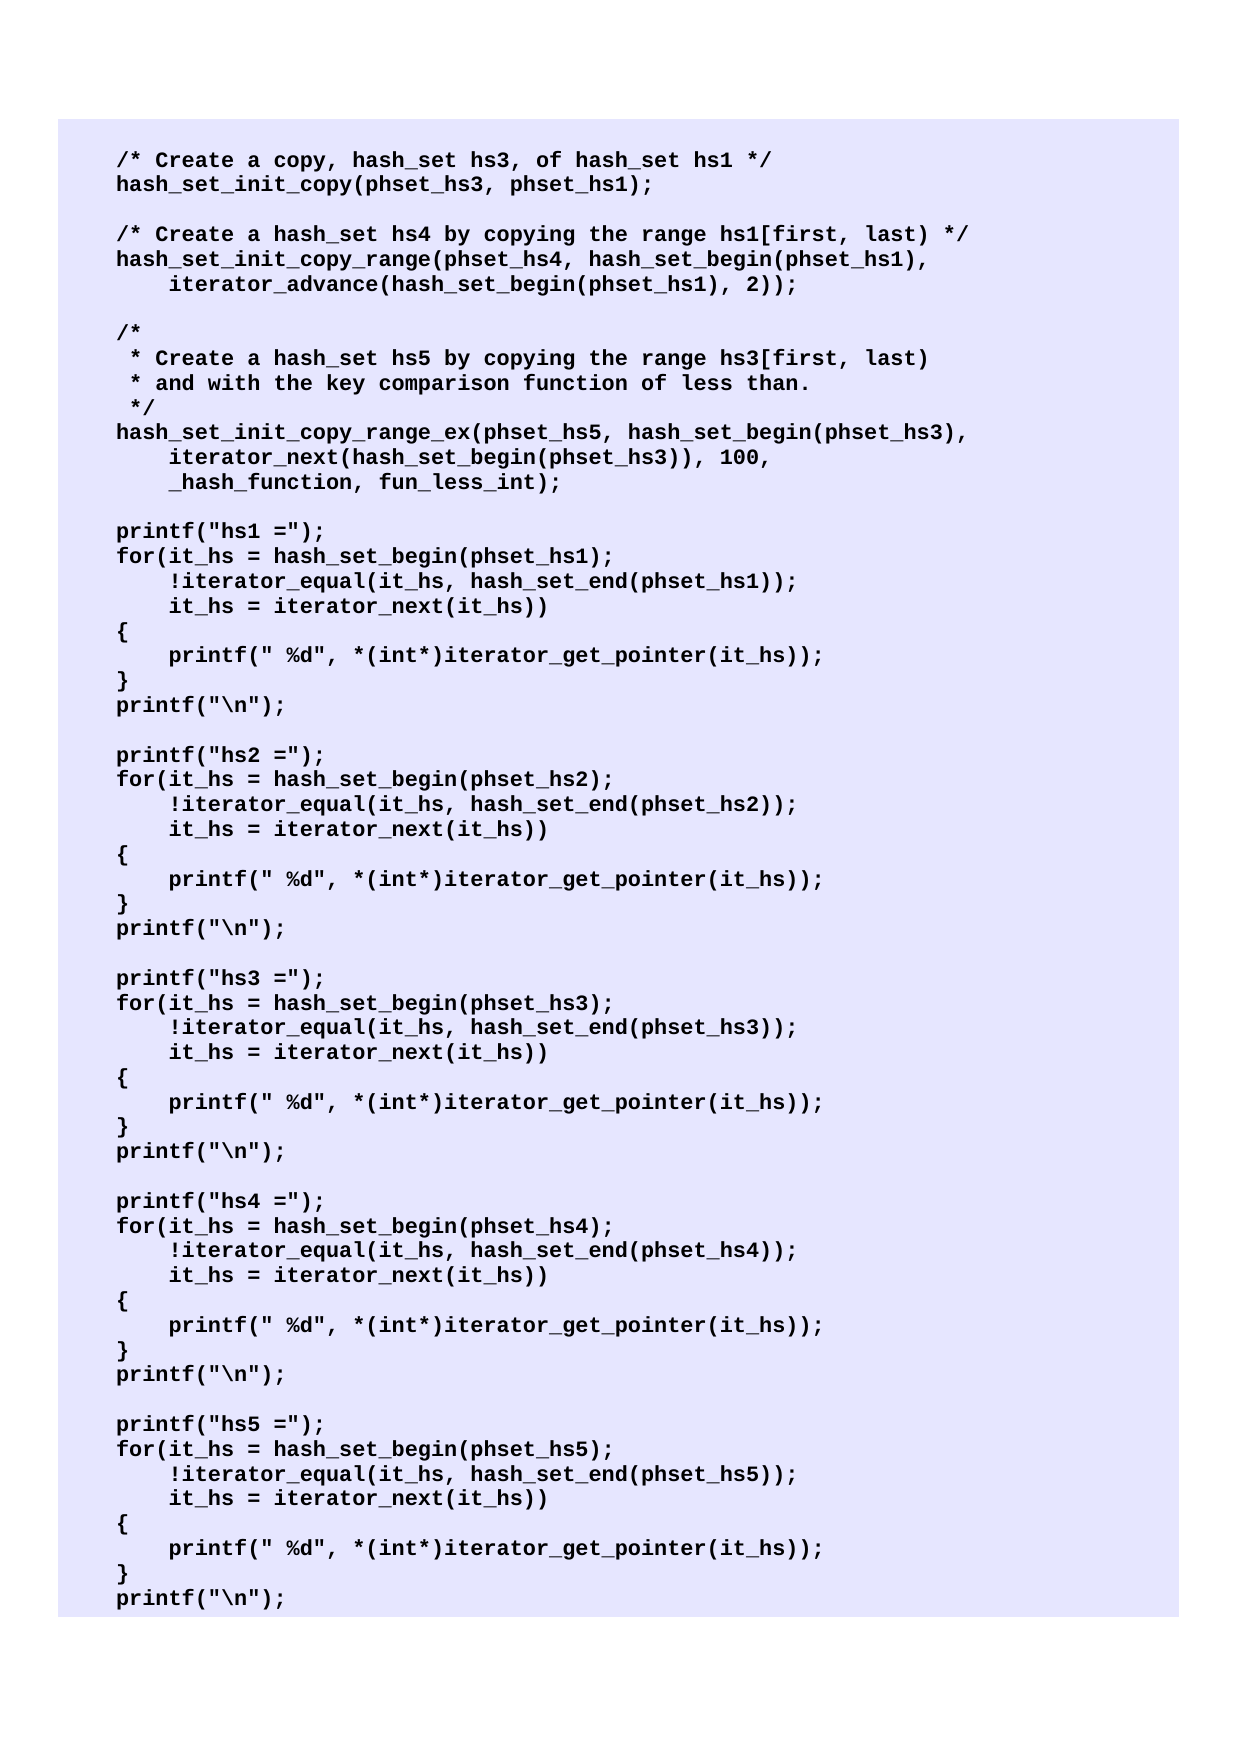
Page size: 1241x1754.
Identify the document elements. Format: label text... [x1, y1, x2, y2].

table_header /* Create a copy, hash_set hs3, of hash_set hs1 */ hash_set_init_copy(phset_hs3, phset_hs1); /* Create a hash_set hs4 by copying the range hs1[first, last) */ hash_set_init_copy_range(phset_hs4, hash_set_begin(phset_hs1), iterator_advance(hash_set_begin(phset_hs1), 2)); /* * Create a hash_set hs5 by copying the range hs3[first, last) * and with the key comparison function of less than. */ hash_set_init_copy_range_ex(phset_hs5, hash_set_begin(phset_hs3), iterator_next(hash_set_begin(phset_hs3)), 100, _hash_function, fun_less_int); printf("hs1 ="); for(it_hs = hash_set_begin(phset_hs1); !iterator_equal(it_hs, hash_set_end(phset_hs1)); it_hs = iterator_next(it_hs)) { printf(" %d", *(int*)iterator_get_pointer(it_hs)); } printf("\n"); printf("hs2 ="); for(it_hs = hash_set_begin(phset_hs2); !iterator_equal(it_hs, hash_set_end(phset_hs2)); it_hs = iterator_next(it_hs)) { printf(" %d", *(int*)iterator_get_pointer(it_hs)); } printf("\n"); printf("hs3 ="); for(it_hs = hash_set_begin(phset_hs3); !iterator_equal(it_hs, hash_set_end(phset_hs3)); it_hs = iterator_next(it_hs)) { printf(" %d", *(int*)iterator_get_pointer(it_hs)); } printf("\n"); printf("hs4 ="); for(it_hs = hash_set_begin(phset_hs4); !iterator_equal(it_hs, hash_set_end(phset_hs4)); it_hs = iterator_next(it_hs)) { printf(" %d", *(int*)iterator_get_pointer(it_hs)); } printf("\n"); printf("hs5 ="); for(it_hs = hash_set_begin(phset_hs5); !iterator_equal(it_hs, hash_set_end(phset_hs5)); it_hs = iterator_next(it_hs)) { printf(" %d", *(int*)iterator_get_pointer(it_hs)); } printf("\n"); [58, 119, 1179, 1617]
